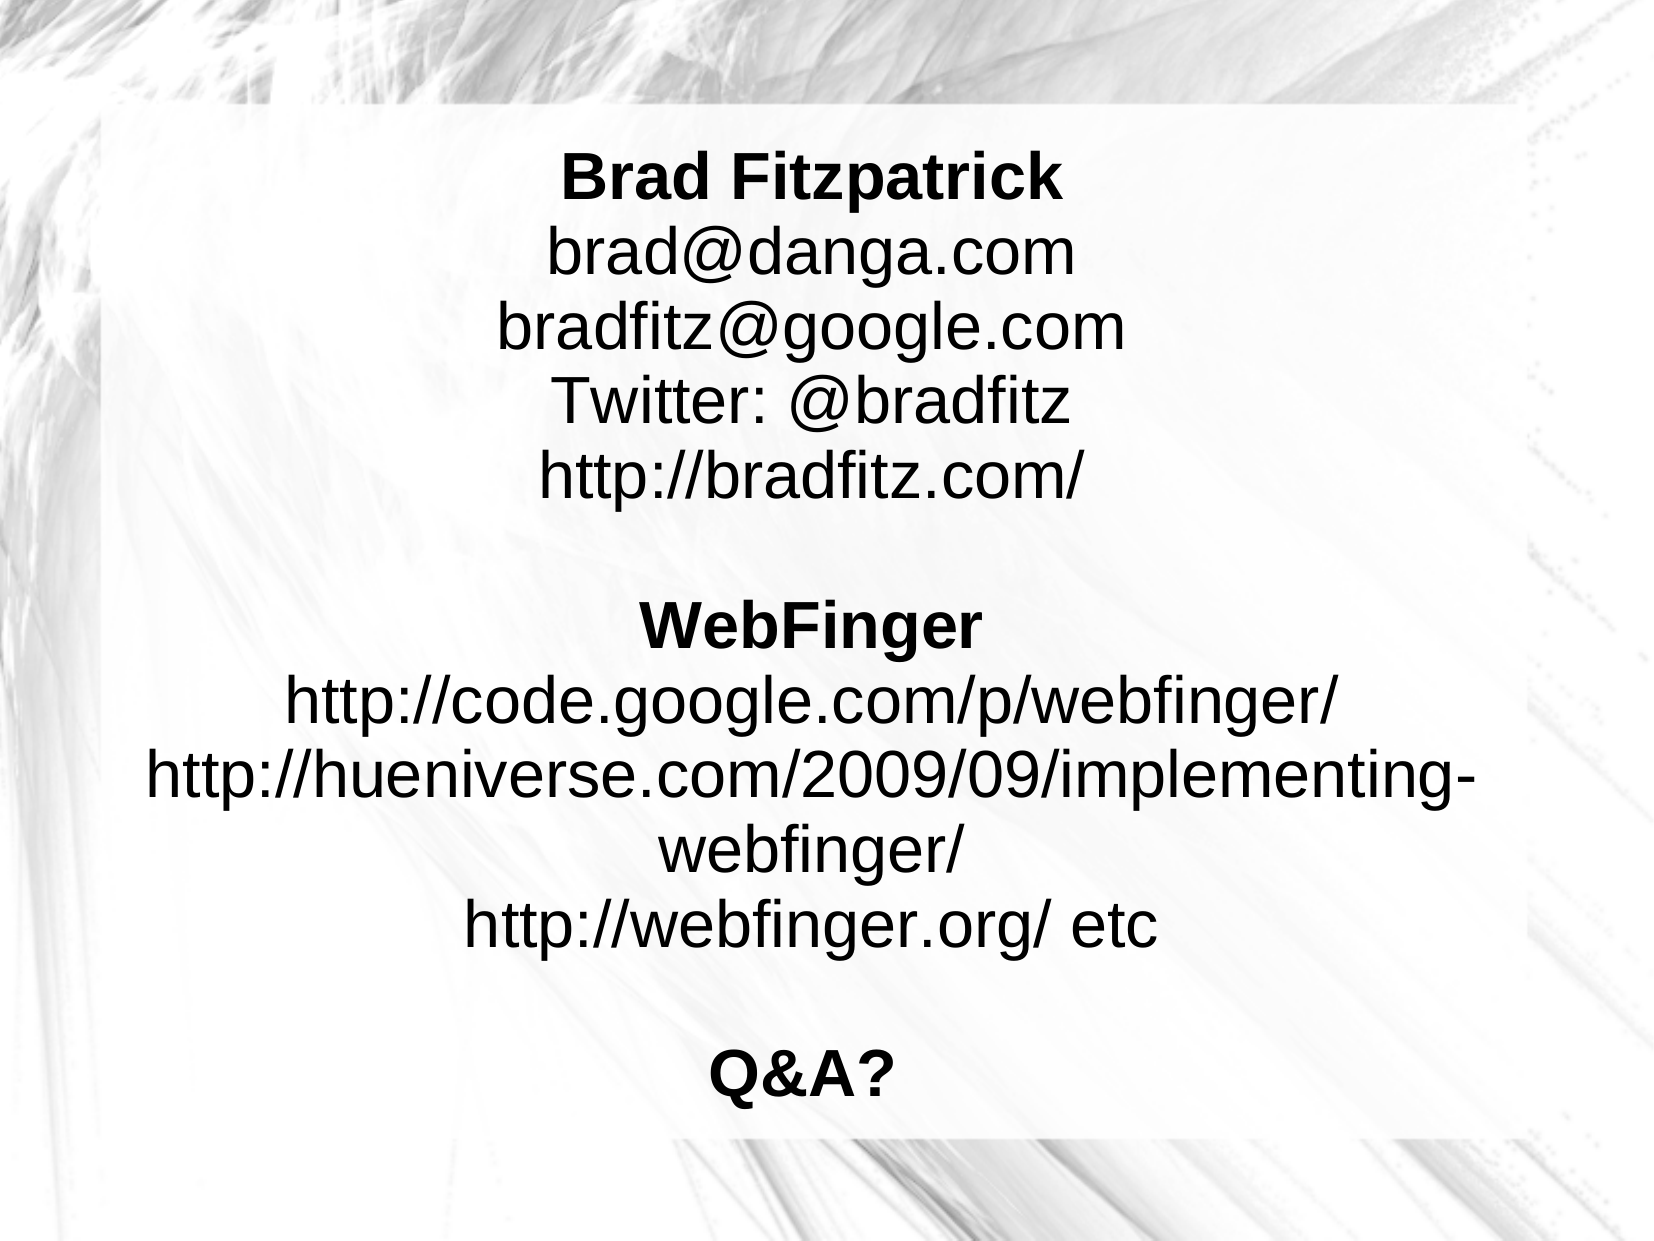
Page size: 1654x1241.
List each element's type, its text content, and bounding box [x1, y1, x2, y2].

subtitle Brad Fitzpatrick brad@danga.com bradfitz@google.com Twitter: @bradfitz http://bradfitz.com/ WebFinger http://code.google.com/p/webfinger/ http://hueniverse.com/2009/09/implementing-webfinger/ http://webfinger.org/ etc Q&A? [118, 119, 1506, 1131]
picture [0, 0, 1654, 1241]
